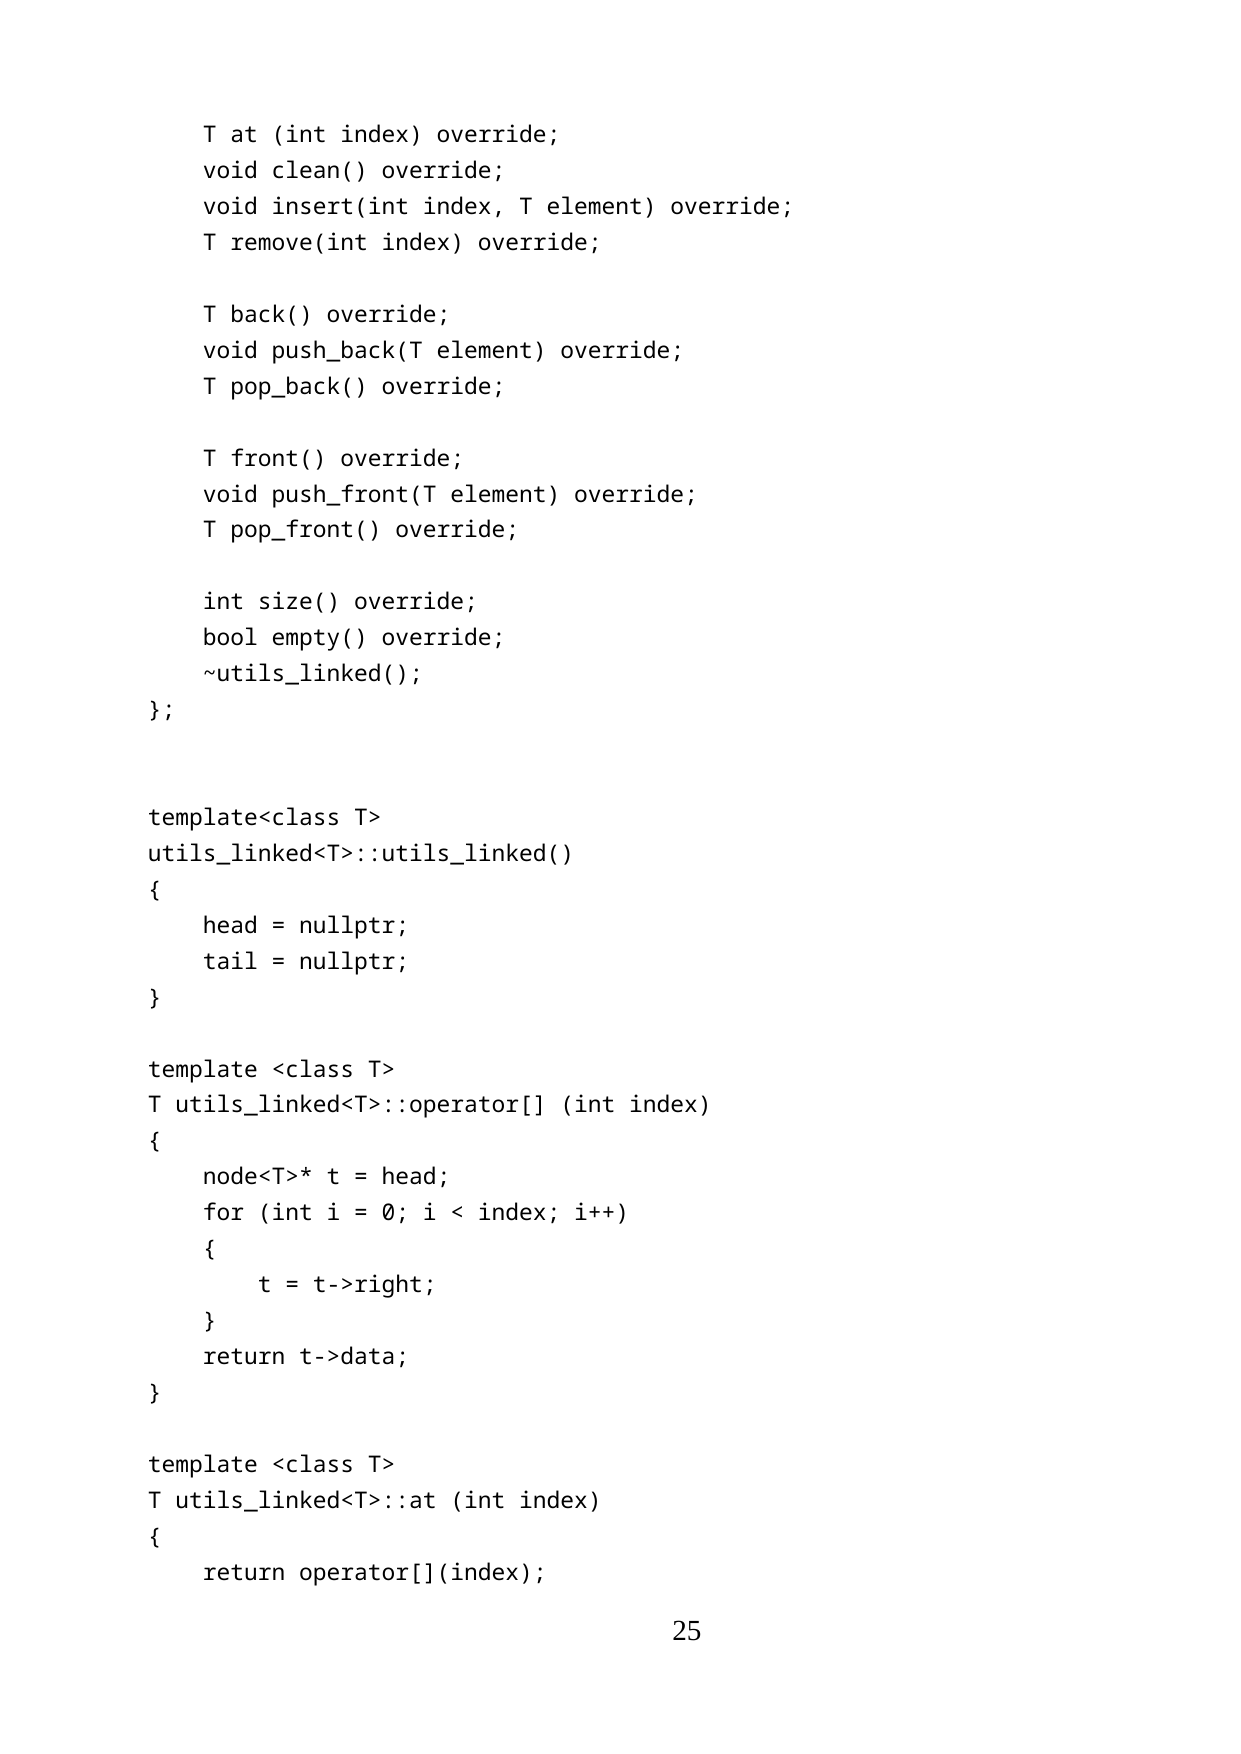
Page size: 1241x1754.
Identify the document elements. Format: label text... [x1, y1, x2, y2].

text template<class T> [148, 801, 1152, 832]
text template <class T> [148, 1448, 1152, 1479]
text void push_front(T element) override; [148, 477, 1152, 509]
text int size() override; [148, 585, 1152, 617]
text T back() override; [148, 298, 1152, 329]
text { [148, 1124, 1152, 1156]
text { [148, 1520, 1152, 1551]
text T pop_front() override; [148, 513, 1152, 545]
text head = nullptr; [148, 909, 1152, 940]
text } [148, 1304, 1152, 1335]
text }; [148, 693, 1152, 724]
text void insert(int index, T element) override; [148, 190, 1152, 221]
text T utils_linked<T>::operator[] (int index) [148, 1088, 1152, 1120]
text utils_linked<T>::utils_linked() [148, 837, 1152, 868]
text T front() override; [148, 442, 1152, 473]
text return t->data; [148, 1340, 1152, 1371]
text { [148, 873, 1152, 904]
text T at (int index) override; [148, 118, 1152, 149]
text T pop_back() override; [148, 370, 1152, 401]
text return operator[](index); [148, 1556, 1152, 1587]
text tail = nullptr; [148, 945, 1152, 976]
text ~utils_linked(); [148, 657, 1152, 688]
text void push_back(T element) override; [148, 334, 1152, 365]
text T utils_linked<T>::at (int index) [148, 1484, 1152, 1515]
text T remove(int index) override; [148, 226, 1152, 257]
text { [148, 1232, 1152, 1263]
text t = t->right; [148, 1268, 1152, 1299]
text } [148, 1376, 1152, 1407]
text } [148, 981, 1152, 1012]
text for (int i = 0; i < index; i++) [148, 1196, 1152, 1227]
text void clean() override; [148, 154, 1152, 185]
text bool empty() override; [148, 621, 1152, 652]
text node<T>* t = head; [148, 1160, 1152, 1192]
text template <class T> [148, 1052, 1152, 1084]
